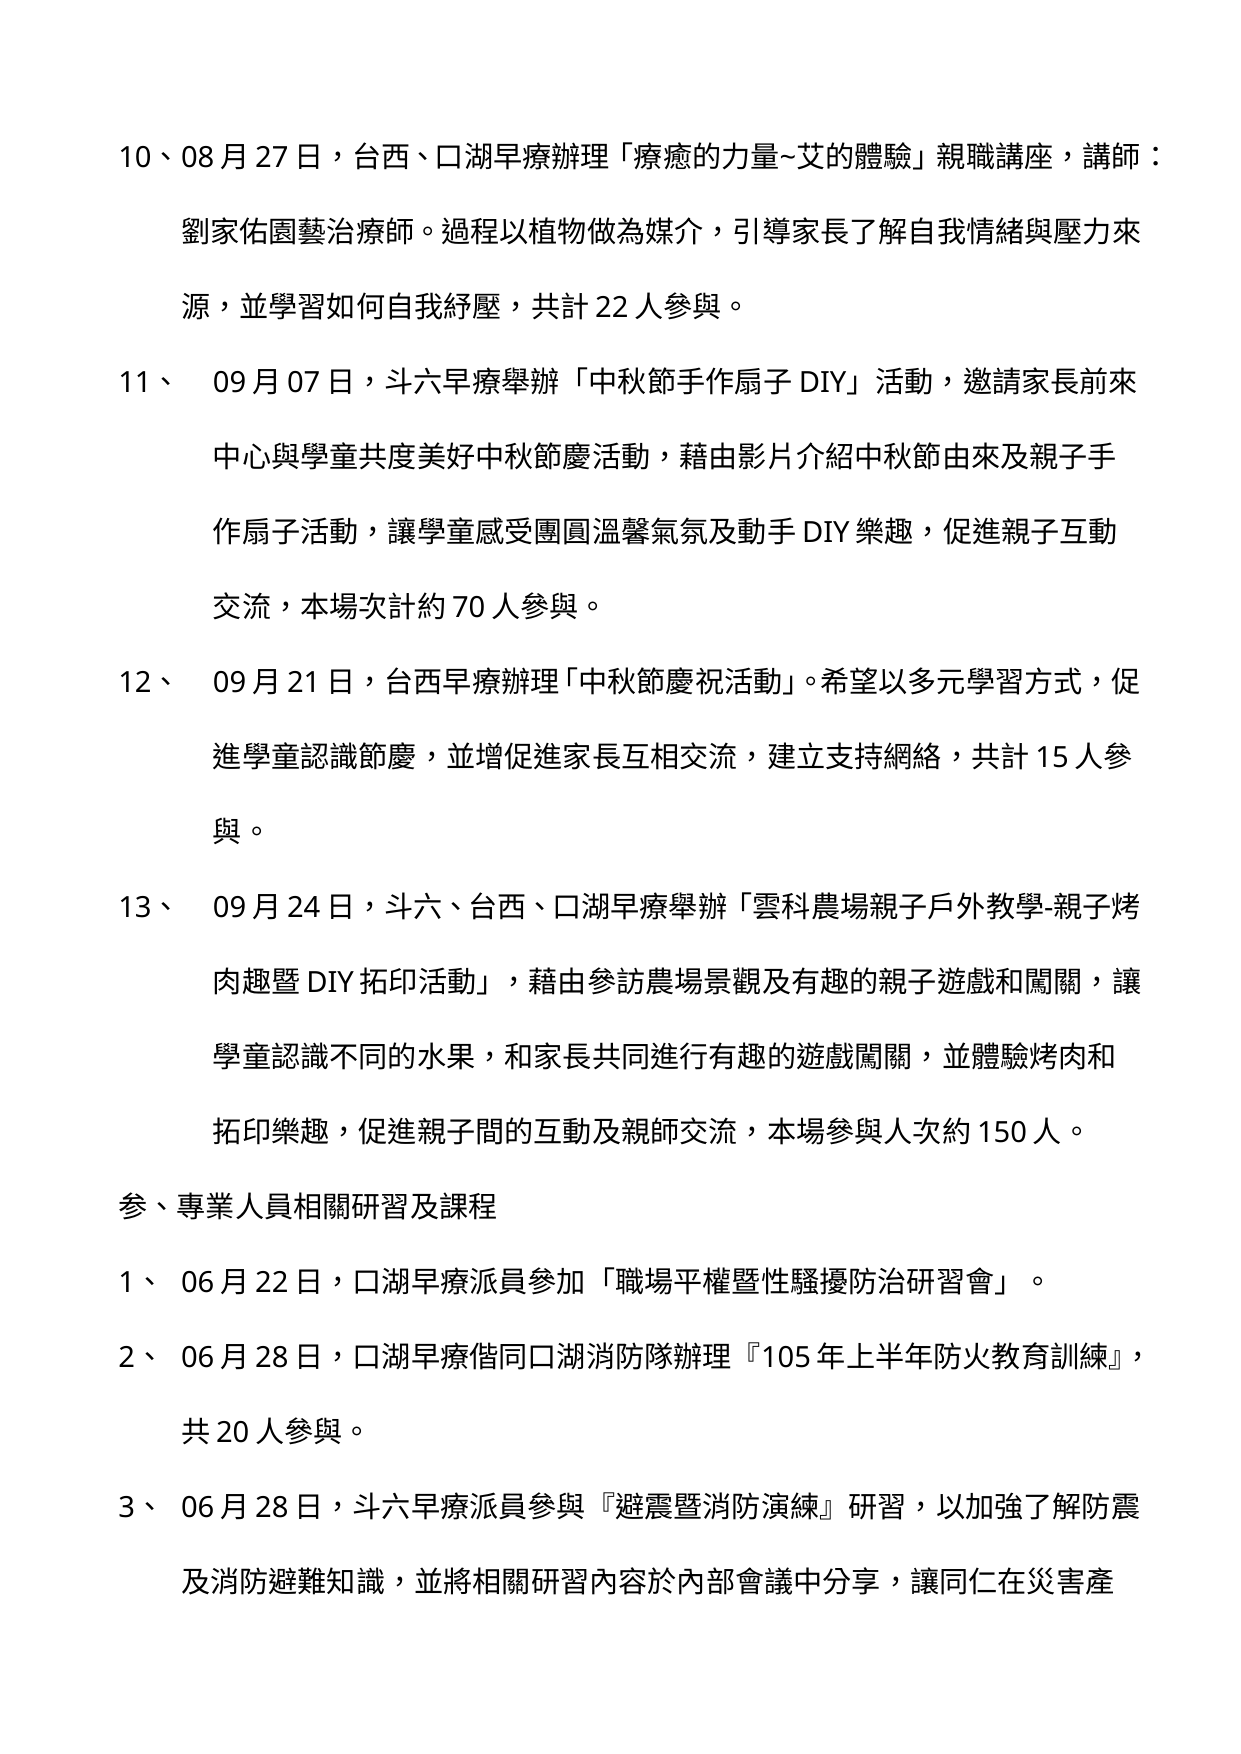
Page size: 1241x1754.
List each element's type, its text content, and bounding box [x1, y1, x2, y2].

list 06月28日，口湖早療偕同口湖消防隊辦理『105年上半年防火教育訓練』，共20人參與。 [118, 1317, 1141, 1467]
list 06月28日，斗六早療派員參與『避震暨消防演練』研習，以加強了解防震及消防避難知識，並將相關研習內容於內部會議中分享，讓同仁在災害產 [118, 1467, 1141, 1617]
list 08月27日，台西、口湖早療辦理「療癒的力量~艾的體驗」親職講座，講師：劉家佑園藝治療師。過程以植物做為媒介，引導家長了解自我情緒與壓力來源，並學習如何自我紓壓，共計22人參與。 [118, 117, 1141, 342]
list 06月22日，口湖早療派員參加「職場平權暨性騷擾防治研習會」。 [118, 1242, 1122, 1317]
list 09月21日，台西早療辦理「中秋節慶祝活動」。希望以多元學習方式，促進學童認識節慶，並增促進家長互相交流，建立支持網絡，共計15人參與。 [118, 642, 1141, 867]
list 09月24日，斗六、台西、口湖早療舉辦「雲科農場親子戶外教學-親子烤肉趣暨DIY拓印活動」，藉由參訪農場景觀及有趣的親子遊戲和闖關，讓學童認識不同的水果，和家長共同進行有趣的遊戲闖關，並體驗烤肉和拓印樂趣，促進親子間的互動及親師交流，本場參與人次約150人。 [118, 867, 1141, 1167]
text 参、專業人員相關研習及課程 [118, 1167, 1141, 1242]
list 09月07日，斗六早療舉辦「中秋節手作扇子DIY」活動，邀請家長前來中心與學童共度美好中秋節慶活動，藉由影片介紹中秋節由來及親子手作扇子活動，讓學童感受團圓溫馨氣氛及動手DIY樂趣，促進親子互動交流，本場次計約70人參與。 [118, 342, 1141, 642]
